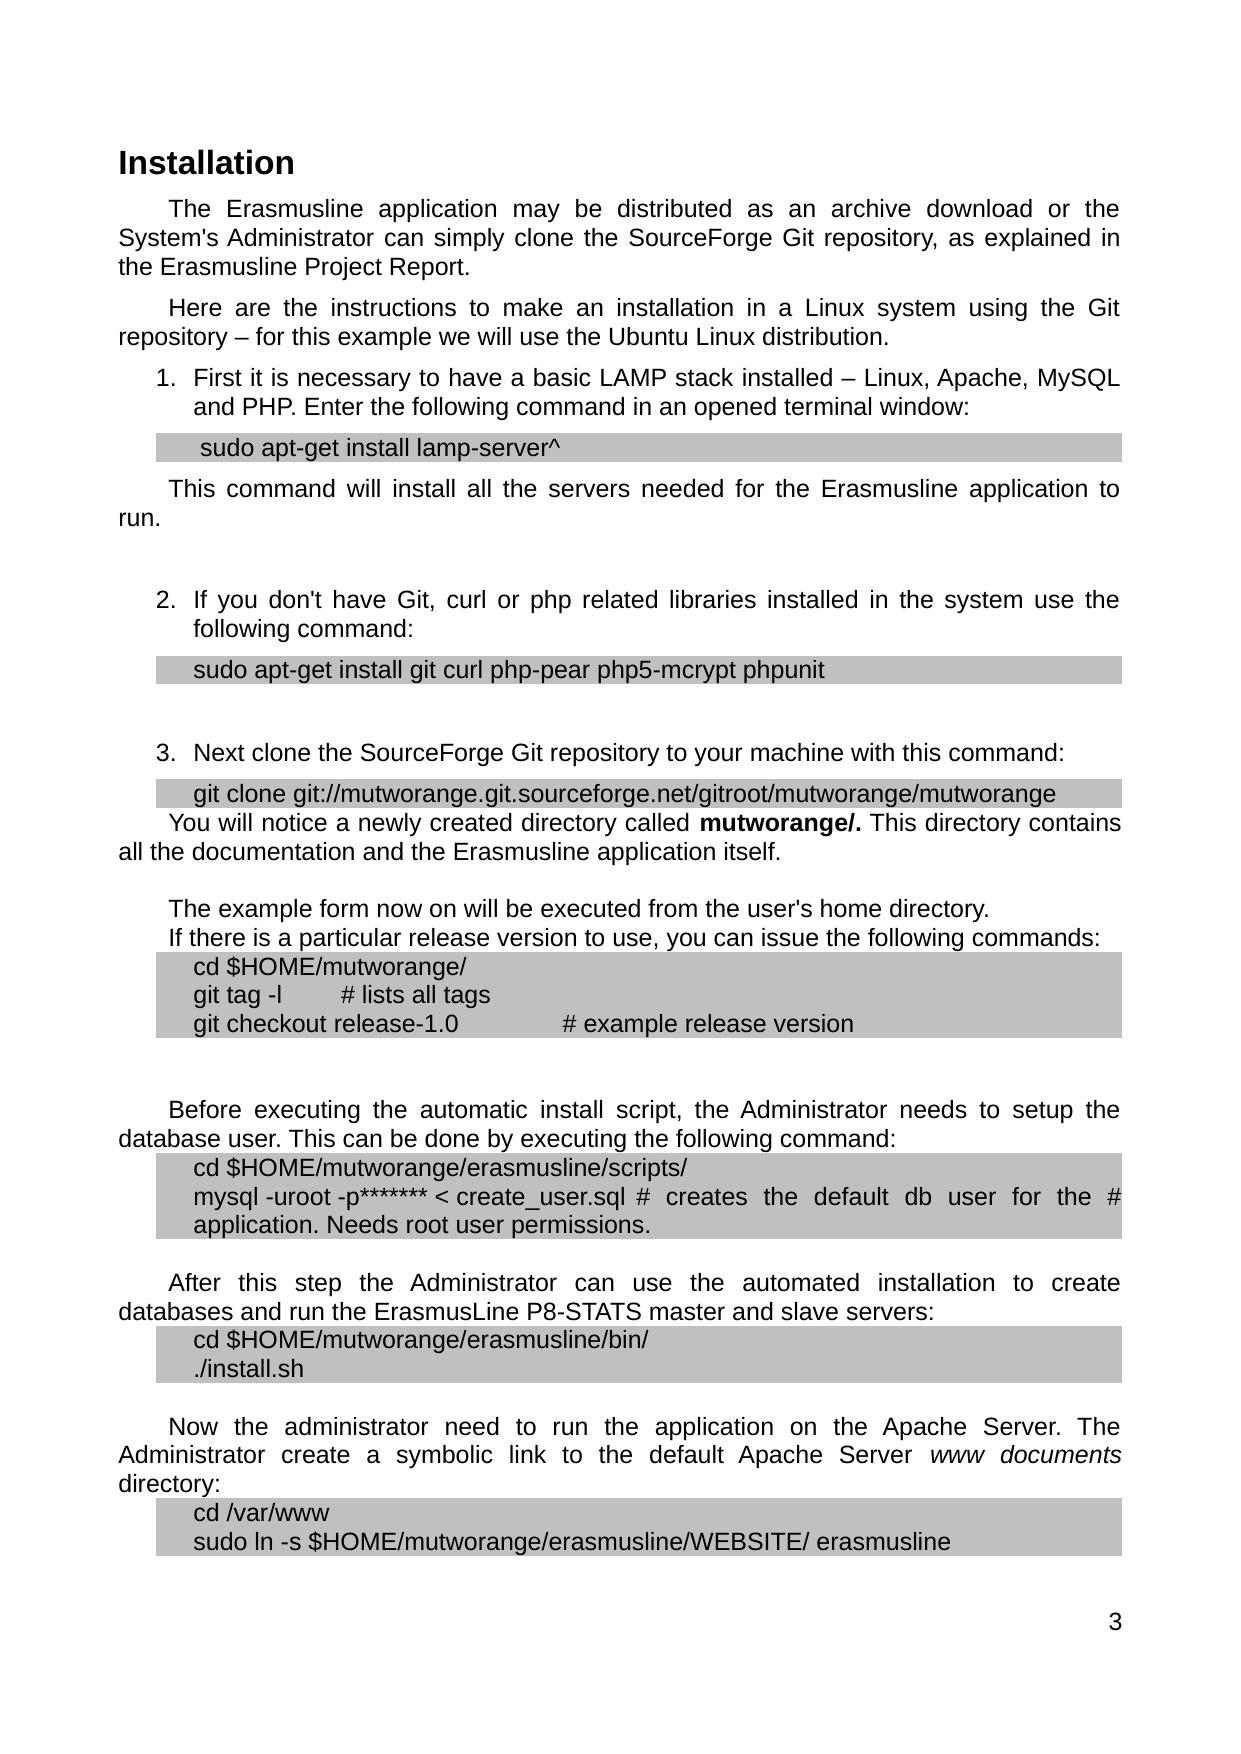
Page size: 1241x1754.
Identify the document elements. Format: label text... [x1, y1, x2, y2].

text If there is a particular release version to use, you can issue the following commands: [118, 923, 1122, 952]
list cd $HOME/mutworange/erasmusline/bin/ [156, 1326, 1122, 1354]
list If you don't have Git, curl or php related libraries installed in the system use the following command: [156, 586, 1122, 643]
subtitle Installation [118, 143, 1122, 182]
list git tag -l # lists all tags [156, 981, 1122, 1009]
list cd $HOME/mutworange/ [156, 952, 1122, 981]
list cd $HOME/mutworange/erasmusline/scripts/ [156, 1153, 1122, 1182]
text This command will install all the servers needed for the Erasmusline application to run. [118, 474, 1122, 532]
list ./install.sh [156, 1354, 1122, 1383]
list git clone git://mutworange.git.sourceforge.net/gitroot/mutworange/mutworange [156, 779, 1122, 808]
list cd /var/www [156, 1498, 1122, 1527]
list Next clone the SourceForge Git repository to your machine with this command: [156, 738, 1122, 767]
list sudo apt-get install lamp-server^ [156, 433, 1122, 462]
text You will notice a newly created directory called mutworange/. This directory contains all the documentation and the Erasmusline application itself. [118, 808, 1122, 866]
text The example form now on will be executed from the user's home directory. [118, 894, 1122, 923]
list mysql -uroot -p******* < create_user.sql # creates the default db user for the # application. Needs root user permissions. [156, 1182, 1122, 1239]
list sudo ln -s $HOME/mutworange/erasmusline/WEBSITE/ erasmusline [156, 1527, 1122, 1556]
list sudo apt-get install git curl php-pear php5-mcrypt phpunit [156, 656, 1122, 684]
text Before executing the automatic install script, the Administrator needs to setup the database user. This can be done by executing the following command: [118, 1096, 1122, 1153]
list First it is necessary to have a basic LAMP stack installed – Linux, Apache, MySQL and PHP. Enter the following command in an opened terminal window: [156, 363, 1122, 421]
list git checkout release-1.0 # example release version [156, 1009, 1122, 1038]
text The Erasmusline application may be distributed as an archive download or the System's Administrator can simply clone the SourceForge Git repository, as explained in the Erasmusline Project Report. [118, 194, 1122, 281]
text Now the administrator need to run the application on the Apache Server. The Administrator create a symbolic link to the default Apache Server www documents directory: [118, 1412, 1122, 1498]
text After this step the Administrator can use the automated installation to create databases and run the ErasmusLine P8-STATS master and slave servers: [118, 1268, 1122, 1326]
text Here are the instructions to make an installation in a Linux system using the Git repository – for this example we will use the Ubuntu Linux distribution. [118, 293, 1122, 351]
